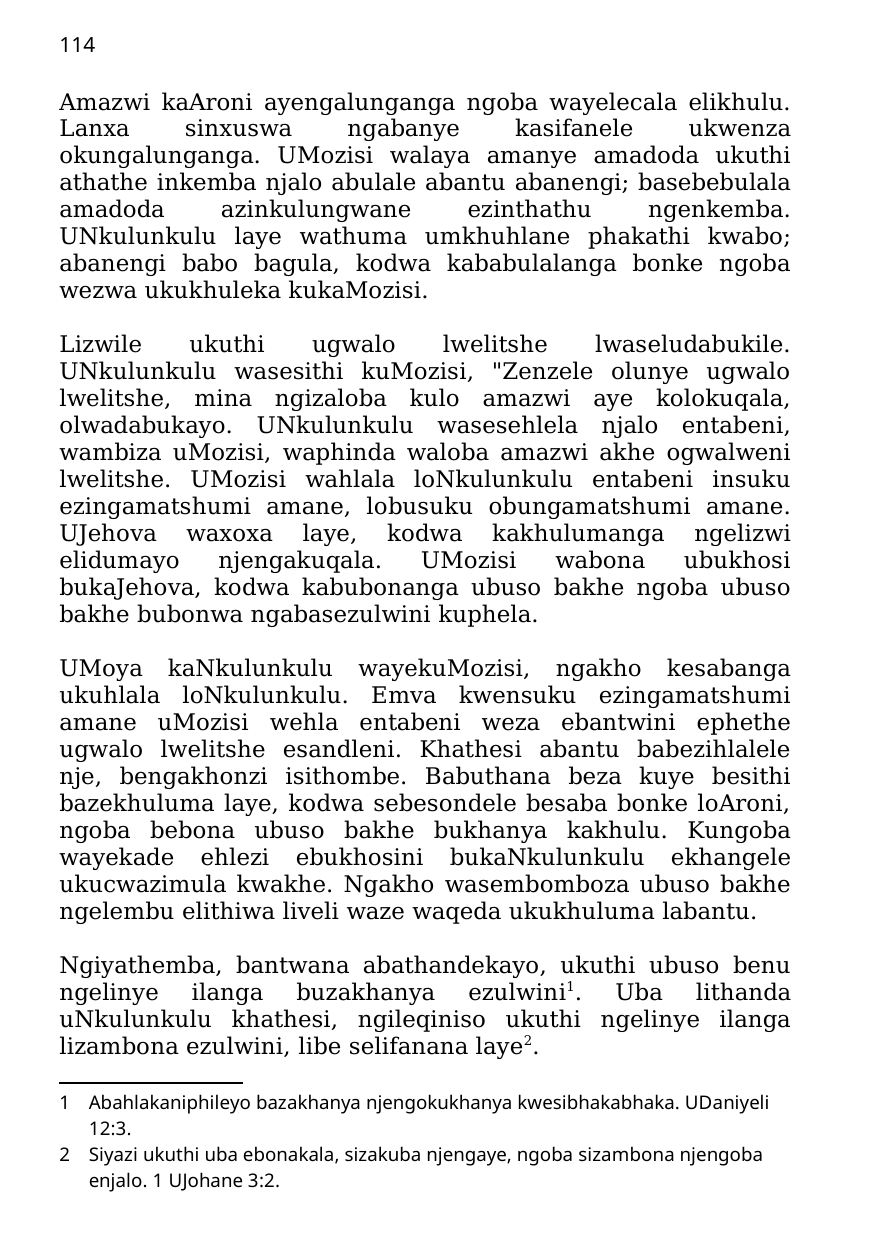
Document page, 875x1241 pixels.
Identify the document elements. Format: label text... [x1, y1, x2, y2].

text Amazwi kaAroni ayengalunganga ngoba wayelecala elikhulu. Lanxa sinxuswa ngabanye kasifanele ukwenza okungalunganga. UMozisi walaya amanye amadoda ukuthi athathe inkemba njalo abulale abantu abanengi; basebebulala amadoda azinkulungwane ezinthathu ngenkemba. UNkulunkulu laye wathuma umkhuhlane phakathi kwabo; abanengi babo bagula, kodwa kababulalanga bonke ngoba wezwa ukukhuleka kukaMozisi. [59, 88, 791, 304]
text UMoya kaNkulunkulu wayekuMozisi, ngakho kesabanga ukuhlala loNkulunkulu. Emva kwensuku ezingamatshumi amane uMozisi wehla entabeni weza ebantwini ephethe ugwalo lwelitshe esandleni. Khathesi abantu babezihlalele nje, bengakhonzi isithombe. Babuthana beza kuye besithi bazekhuluma laye, kodwa sebesondele besaba bonke loAroni, ngoba bebona ubuso bakhe bukhanya kakhulu. Kungoba wayekade ehlezi ebukhosini bukaNkulunkulu ekhangele ukucwazimula kwakhe. Ngakho wasembomboza ubuso bakhe ngelembu elithiwa liveli waze waqeda ukukhuluma labantu. [59, 655, 791, 925]
text Abahlakaniphileyo bazakhanya njengokukhanya kwesibhakabhaka. UDaniyeli 12:3. [59, 1089, 791, 1141]
text Ngiyathemba, bantwana abathandekayo, ukuthi ubuso benu ngelinye ilanga buzakhanya ezulwini. Uba lithanda uNkulunkulu khathesi, ngileqiniso ukuthi ngelinye ilanga lizambona ezulwini, libe selifanana laye. [59, 952, 791, 1060]
text Siyazi ukuthi uba ebonakala, sizakuba njengaye, ngoba sizambona njengoba enjalo. 1 UJohane 3:2. [59, 1141, 791, 1193]
text Lizwile ukuthi ugwalo lwelitshe lwaseludabukile. UNkulunkulu wasesithi kuMozisi, "Zenzele olunye ugwalo lwelitshe, mina ngizaloba kulo amazwi aye kolokuqala, olwadabukayo. UNkulunkulu wasesehlela njalo entabeni, wambiza uMozisi, waphinda waloba amazwi akhe ogwalweni lwelitshe. UMozisi wahlala loNkulunkulu entabeni insuku ezingamatshumi amane, lobusuku obungamatshumi amane. UJehova waxoxa laye, kodwa kakhulumanga ngelizwi elidumayo njengakuqala. UMozisi wabona ubukhosi bukaJehova, kodwa kabubonanga ubuso bakhe ngoba ubuso bakhe bubonwa ngabasezulwini kuphela. [59, 331, 791, 628]
